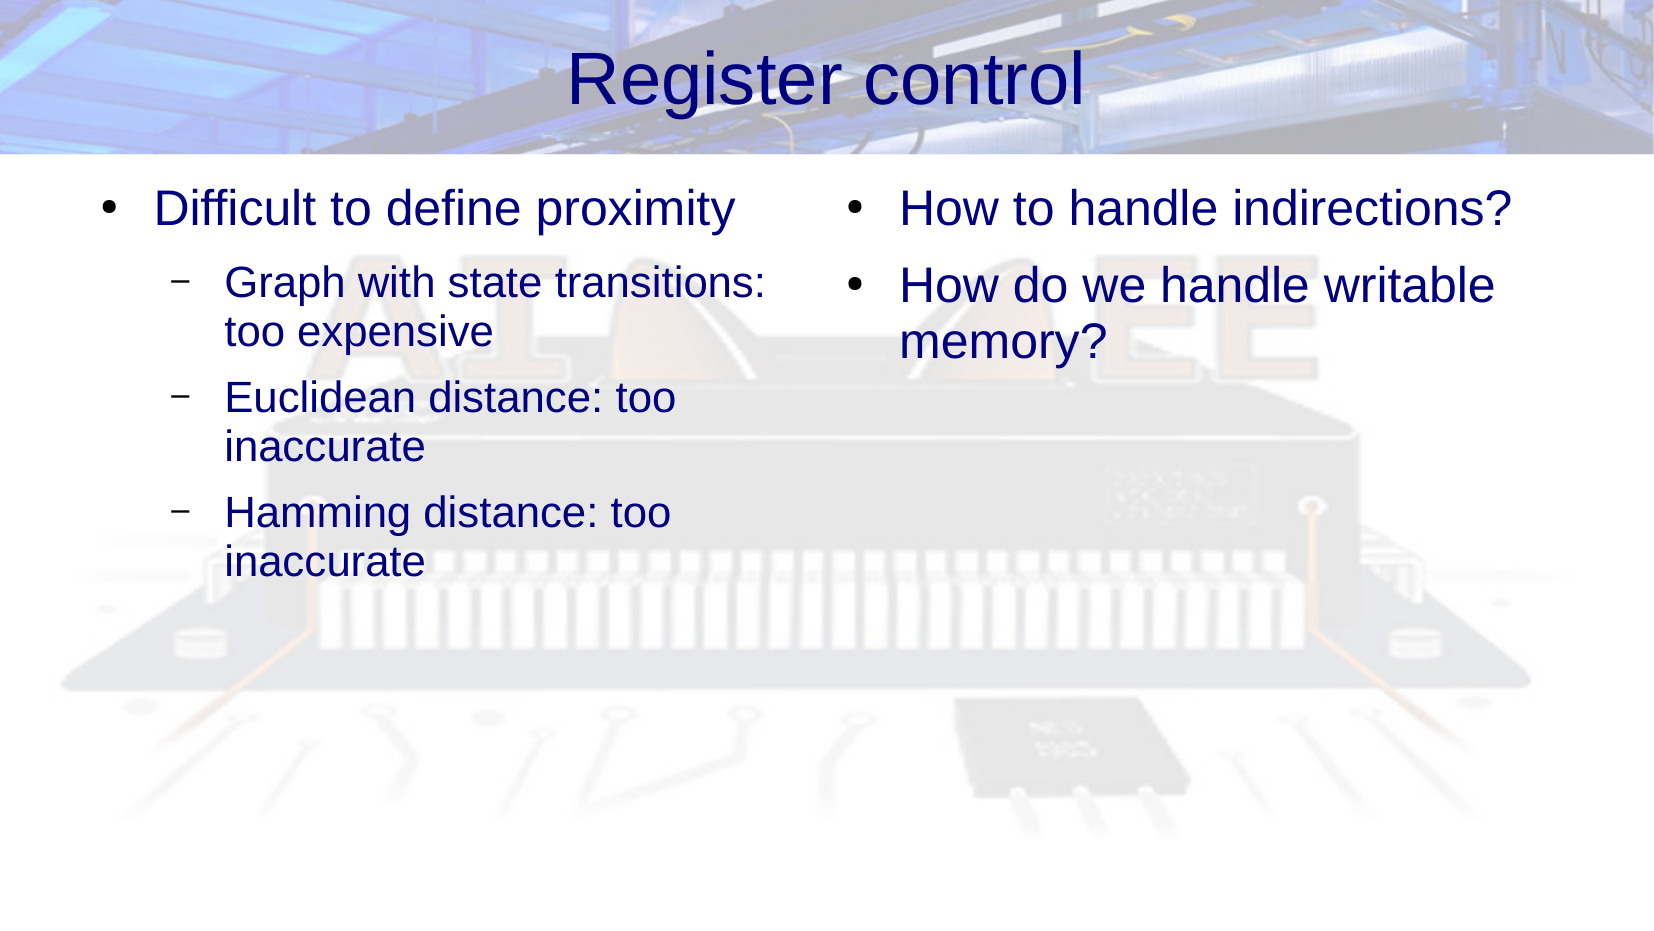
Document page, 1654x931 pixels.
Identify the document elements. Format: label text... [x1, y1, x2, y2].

title Register control [82, 37, 1571, 121]
list How to handle indirections? How do we handle writable memory? [828, 180, 1539, 811]
list Difficult to define proximity Graph with state transitions: too expensive Euclidean distance: too inaccurate Hamming distance: too inaccurate [82, 180, 793, 811]
picture [0, 0, 1654, 931]
